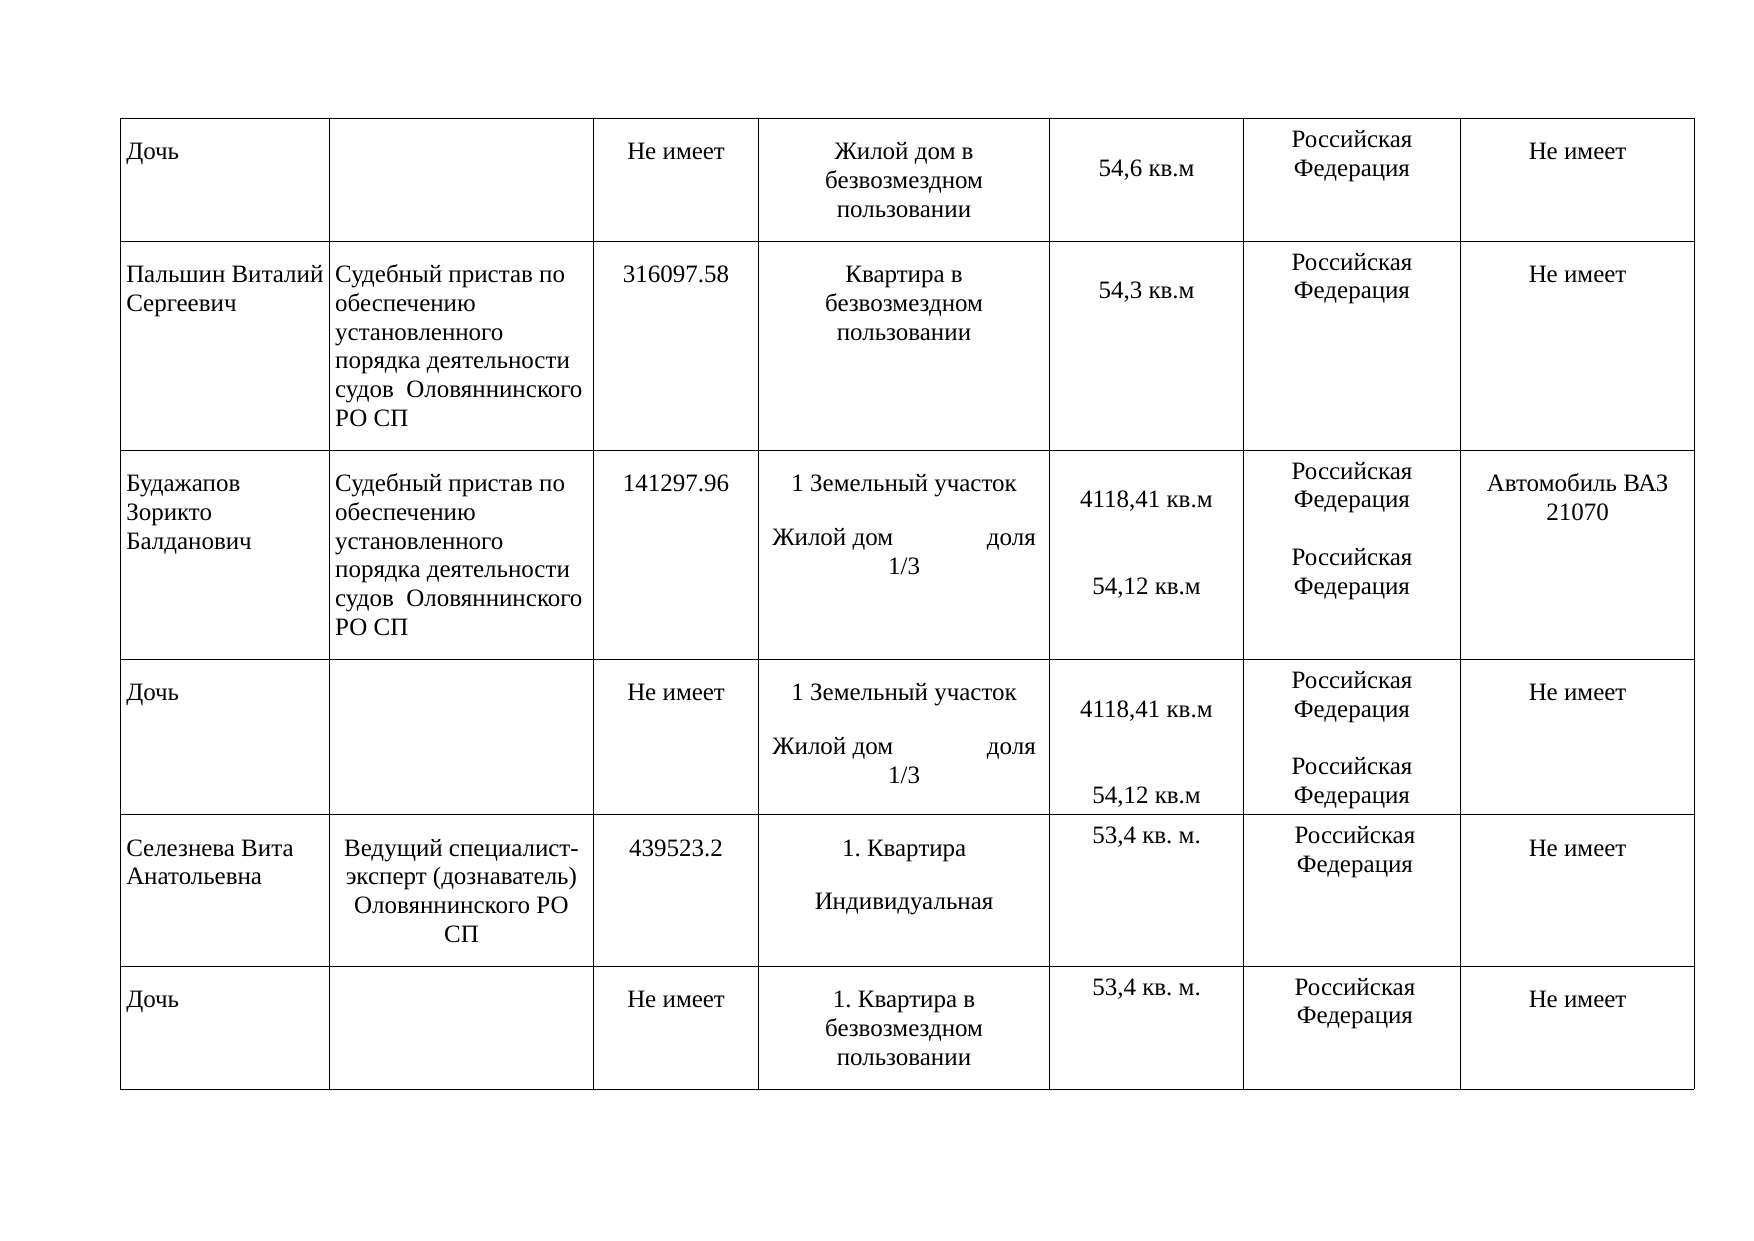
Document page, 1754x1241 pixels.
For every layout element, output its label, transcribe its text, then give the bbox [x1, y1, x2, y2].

table_cell Пальшин Виталий Сергеевич [121, 242, 329, 450]
table_cell 54,6 кв.м [1050, 119, 1243, 241]
table_cell Ведущий специалист-эксперт (дознаватель) Оловяннинского РО СП [330, 815, 593, 966]
table_cell Дочь [121, 660, 329, 814]
table_cell Жилой дом в безвозмездном пользовании [759, 119, 1049, 241]
table_cell Селезнева Вита Анатольевна [121, 815, 329, 966]
table_cell [330, 119, 593, 241]
table_cell 1. Квартира Индивидуальная [759, 815, 1049, 966]
table_cell 54,3 кв.м [1050, 242, 1243, 450]
table_cell Квартира в безвозмездном пользовании [759, 242, 1049, 450]
table_cell Российская Федерация Российская Федерация [1244, 660, 1460, 814]
table_cell 316097,58 [594, 242, 758, 450]
table_cell Не имеет [1461, 660, 1694, 814]
table_cell Дочь [121, 119, 329, 241]
table_cell 1 Земельный участок Жилой дом доля 1/3 [759, 660, 1049, 814]
table_cell Не имеет [594, 119, 758, 241]
table_cell Не имеет [1461, 119, 1694, 241]
table_cell 53,4 кв. м. [1050, 815, 1243, 966]
table_cell Не имеет [1461, 815, 1694, 966]
table_cell 4118,41 кв.м 54,12 кв.м [1050, 660, 1243, 814]
table_cell Судебный пристав по обеспечению установленного порядка деятельности судов Оловяннинского РО СП [330, 451, 593, 659]
table_cell Не имеет [594, 660, 758, 814]
table_cell Российская Федерация [1244, 119, 1460, 241]
table_cell Российская Федерация [1244, 815, 1460, 966]
table_cell Не имеет [1461, 242, 1694, 450]
table_cell 4118,41 кв.м 54,12 кв.м [1050, 451, 1243, 659]
table_cell 1 Земельный участок Жилой дом доля 1/3 [759, 451, 1049, 659]
table_cell 439523,2 [594, 815, 758, 966]
table_cell [330, 967, 593, 1089]
table_cell Автомобиль ВАЗ 21070 [1461, 451, 1694, 659]
table_cell 141297,96 [594, 451, 758, 659]
table_cell Российская Федерация Российская Федерация [1244, 451, 1460, 659]
table_cell Дочь [121, 967, 329, 1089]
table_cell Российская Федерация [1244, 967, 1460, 1089]
table_cell Будажапов Зорикто Балданович [121, 451, 329, 659]
table_cell Не имеет [1461, 967, 1694, 1089]
table_cell [330, 660, 593, 814]
table_cell Не имеет [594, 967, 758, 1089]
table_cell Судебный пристав по обеспечению установленного порядка деятельности судов Оловяннинского РО СП [330, 242, 593, 450]
table_cell Российская Федерация [1244, 242, 1460, 450]
table_cell 1. Квартира в безвозмездном пользовании [759, 967, 1049, 1089]
table_cell 53,4 кв. м. [1050, 967, 1243, 1089]
